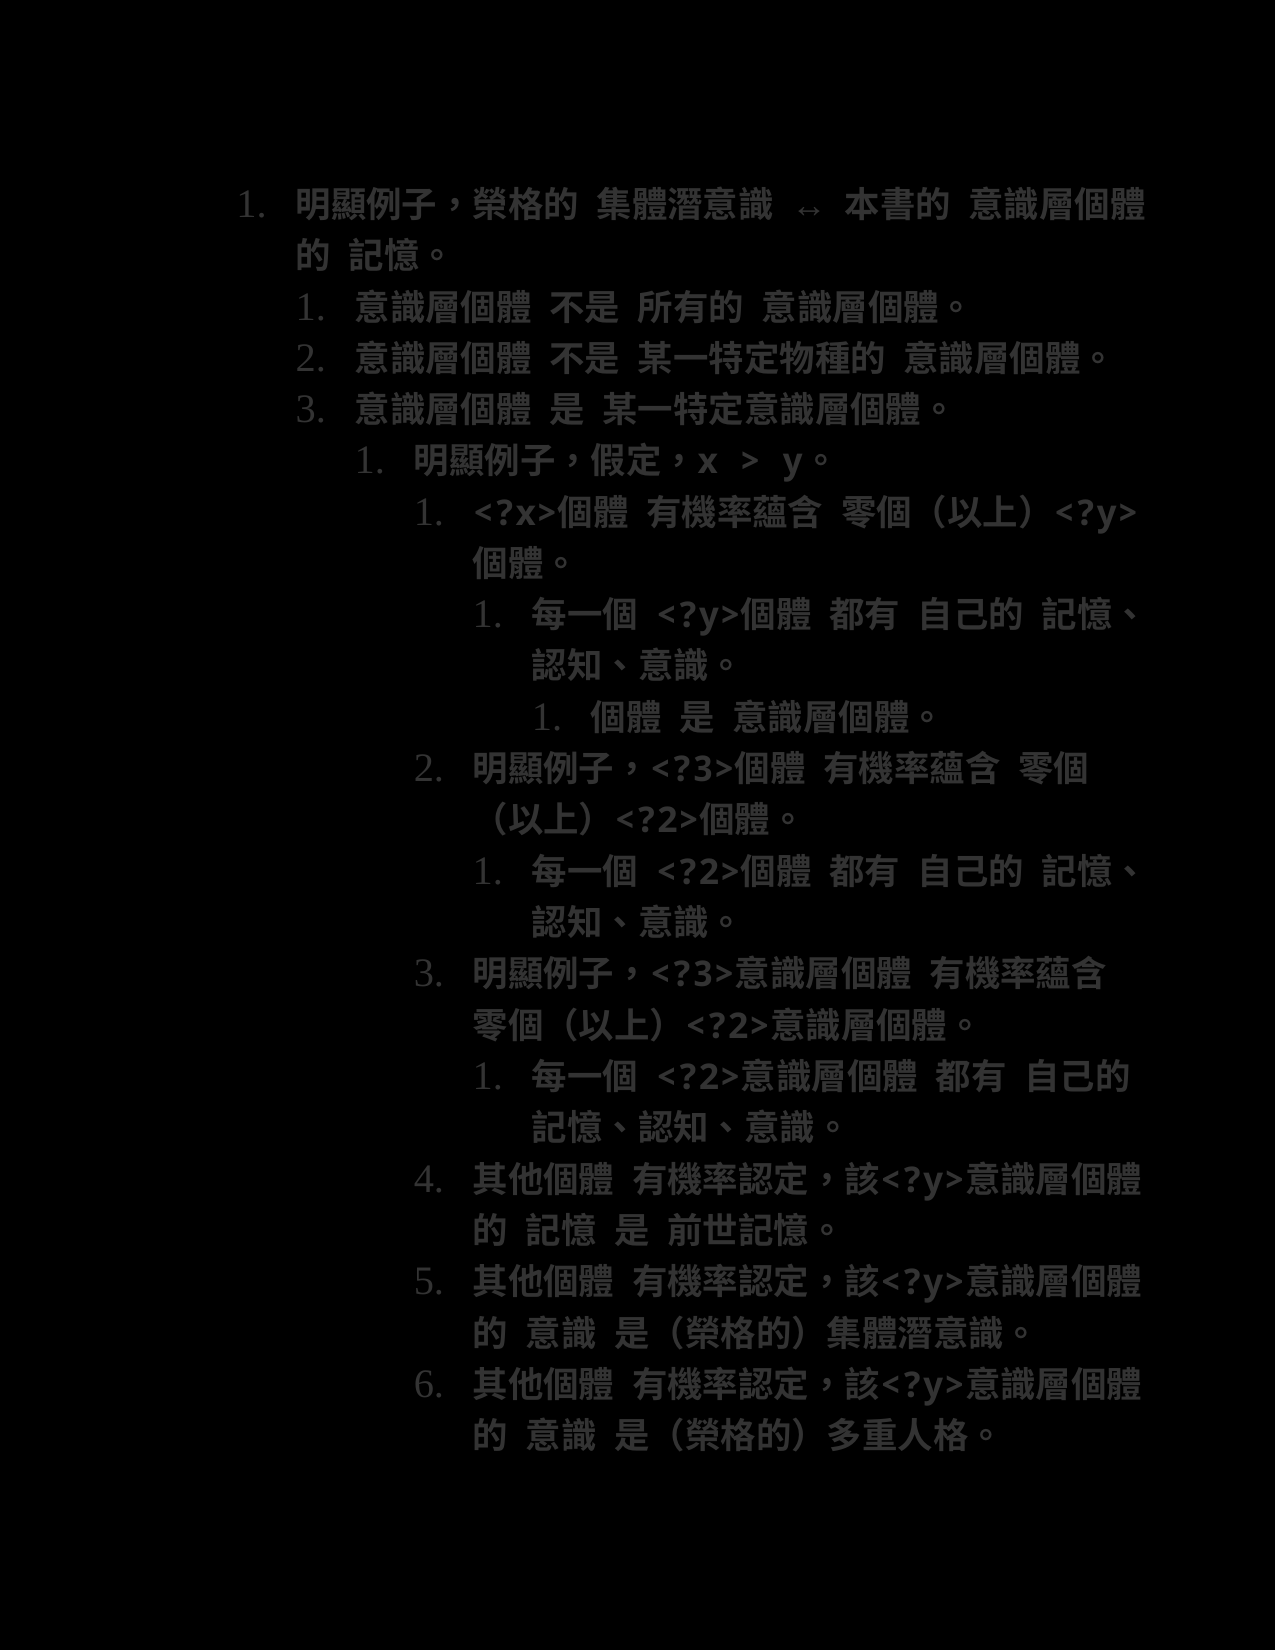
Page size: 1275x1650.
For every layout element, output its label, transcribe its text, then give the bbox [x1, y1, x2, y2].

list 其他個體 有機率認定，該<?y>意識層個體的 意識 是（榮格的）集體潛意識。 [413, 1254, 1157, 1356]
list 意識層個體 是 某一特定意識層個體。 [295, 381, 1157, 433]
list 其他個體 有機率認定，該<?y>意識層個體的 記憶 是 前世記憶。 [413, 1151, 1157, 1254]
list <?x>個體 有機率蘊含 零個（以上）<?y>個體。 [413, 484, 1157, 587]
list 意識層個體 不是 所有的 意識層個體。 [295, 279, 1157, 330]
list 明顯例子，<?3>意識層個體 有機率蘊含 零個（以上）<?2>意識層個體。 [413, 946, 1157, 1048]
list 明顯例子，<?3>個體 有機率蘊含 零個（以上）<?2>個體。 [413, 740, 1157, 843]
list 個體 是 意識層個體。 [532, 689, 1157, 740]
list 明顯例子，榮格的 集體潛意識 ↔ 本書的 意識層個體的 記憶。 [236, 176, 1157, 279]
list 明顯例子，假定，x > y。 [354, 433, 1157, 484]
list 每一個 <?y>個體 都有 自己的 記憶、認知、意識。 [472, 587, 1157, 689]
list 每一個 <?2>個體 都有 自己的 記憶、認知、意識。 [472, 843, 1157, 946]
list 意識層個體 不是 某一特定物種的 意識層個體。 [295, 330, 1157, 381]
list 其他個體 有機率認定，該<?y>意識層個體的 意識 是（榮格的）多重人格。 [413, 1356, 1157, 1459]
list 每一個 <?2>意識層個體 都有 自己的 記憶、認知、意識。 [472, 1048, 1157, 1151]
